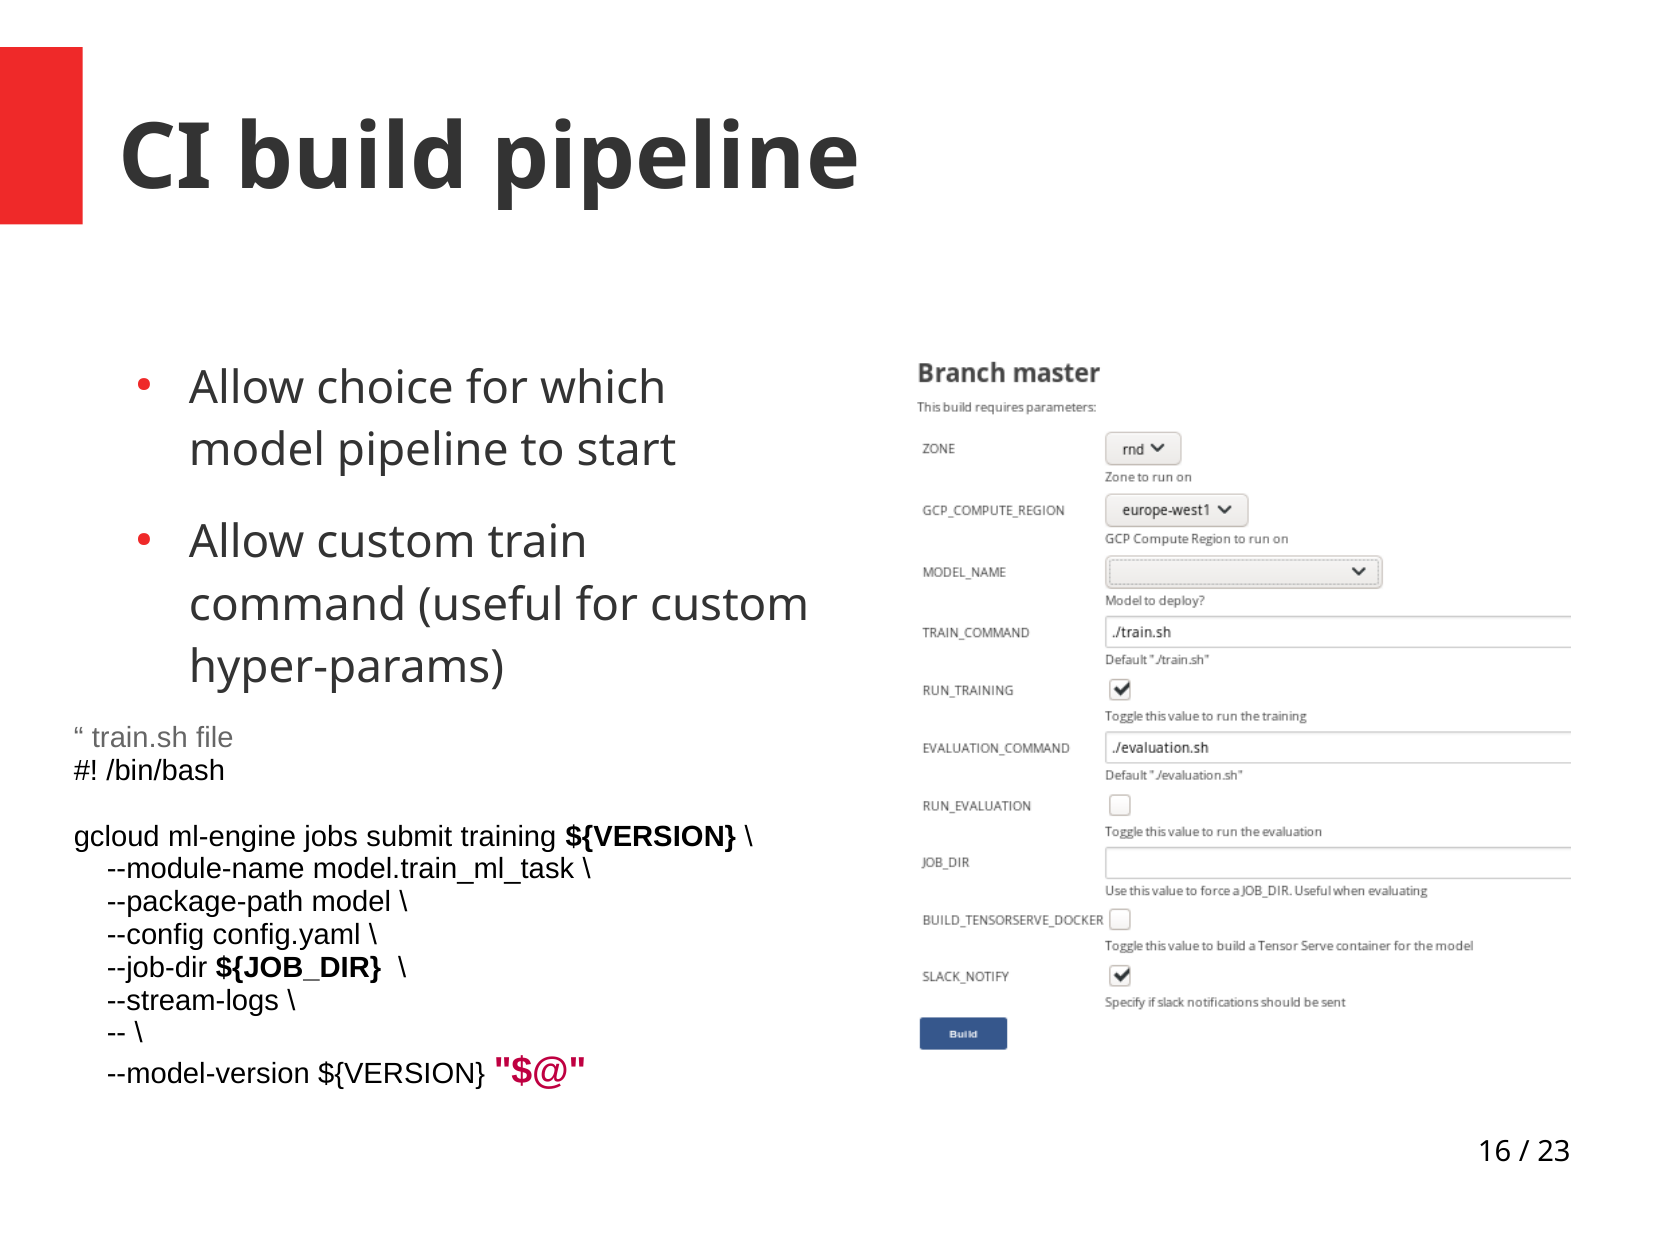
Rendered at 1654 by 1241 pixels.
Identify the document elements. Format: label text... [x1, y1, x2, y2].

text_box “ train.sh file #! /bin/bash gcloud ml-engine jobs submit training ${VERSION} \ --module-name model.train_ml_task \ --package-path model \ --config config.yaml \ --job-dir ${JOB_DIR} \ --stream-logs \ -- \ --model-version ${VERSION} "$@" [59, 713, 839, 1132]
list Allow choice for which model pipeline to start Allow custom train command (useful for custom hyper-params) [118, 354, 810, 713]
title CI build pipeline [118, 49, 1571, 257]
picture [908, 354, 1571, 1074]
